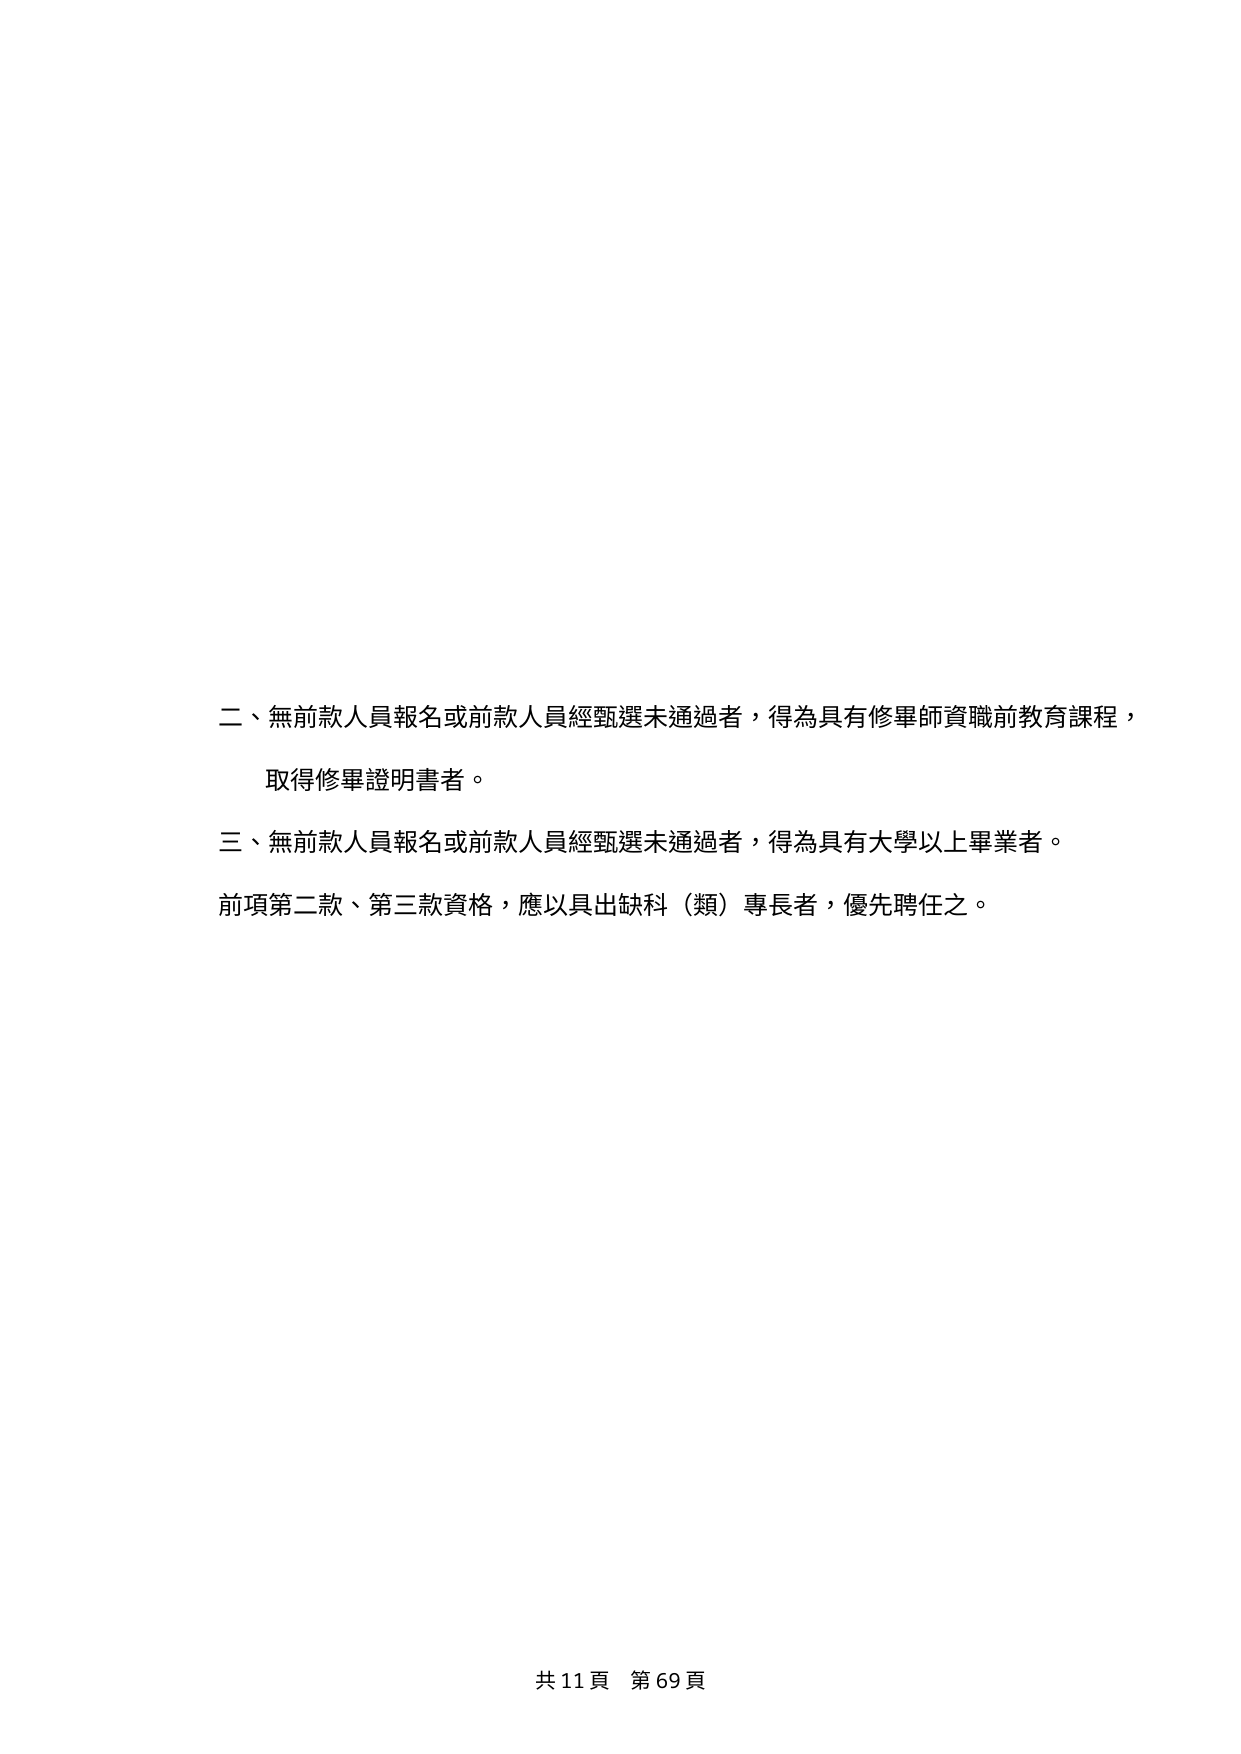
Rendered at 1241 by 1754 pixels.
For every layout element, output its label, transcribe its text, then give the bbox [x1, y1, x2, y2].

text 二、無前款人員報名或前款人員經甄選未通過者，得為具有修畢師資職前教育課程，取得修畢證明書者。 [218, 674, 1122, 799]
text 前項第二款、第三款資格，應以具出缺科（類）專長者，優先聘任之。 [218, 862, 1122, 924]
text 三、無前款人員報名或前款人員經甄選未通過者，得為具有大學以上畢業者。 [218, 799, 1122, 862]
